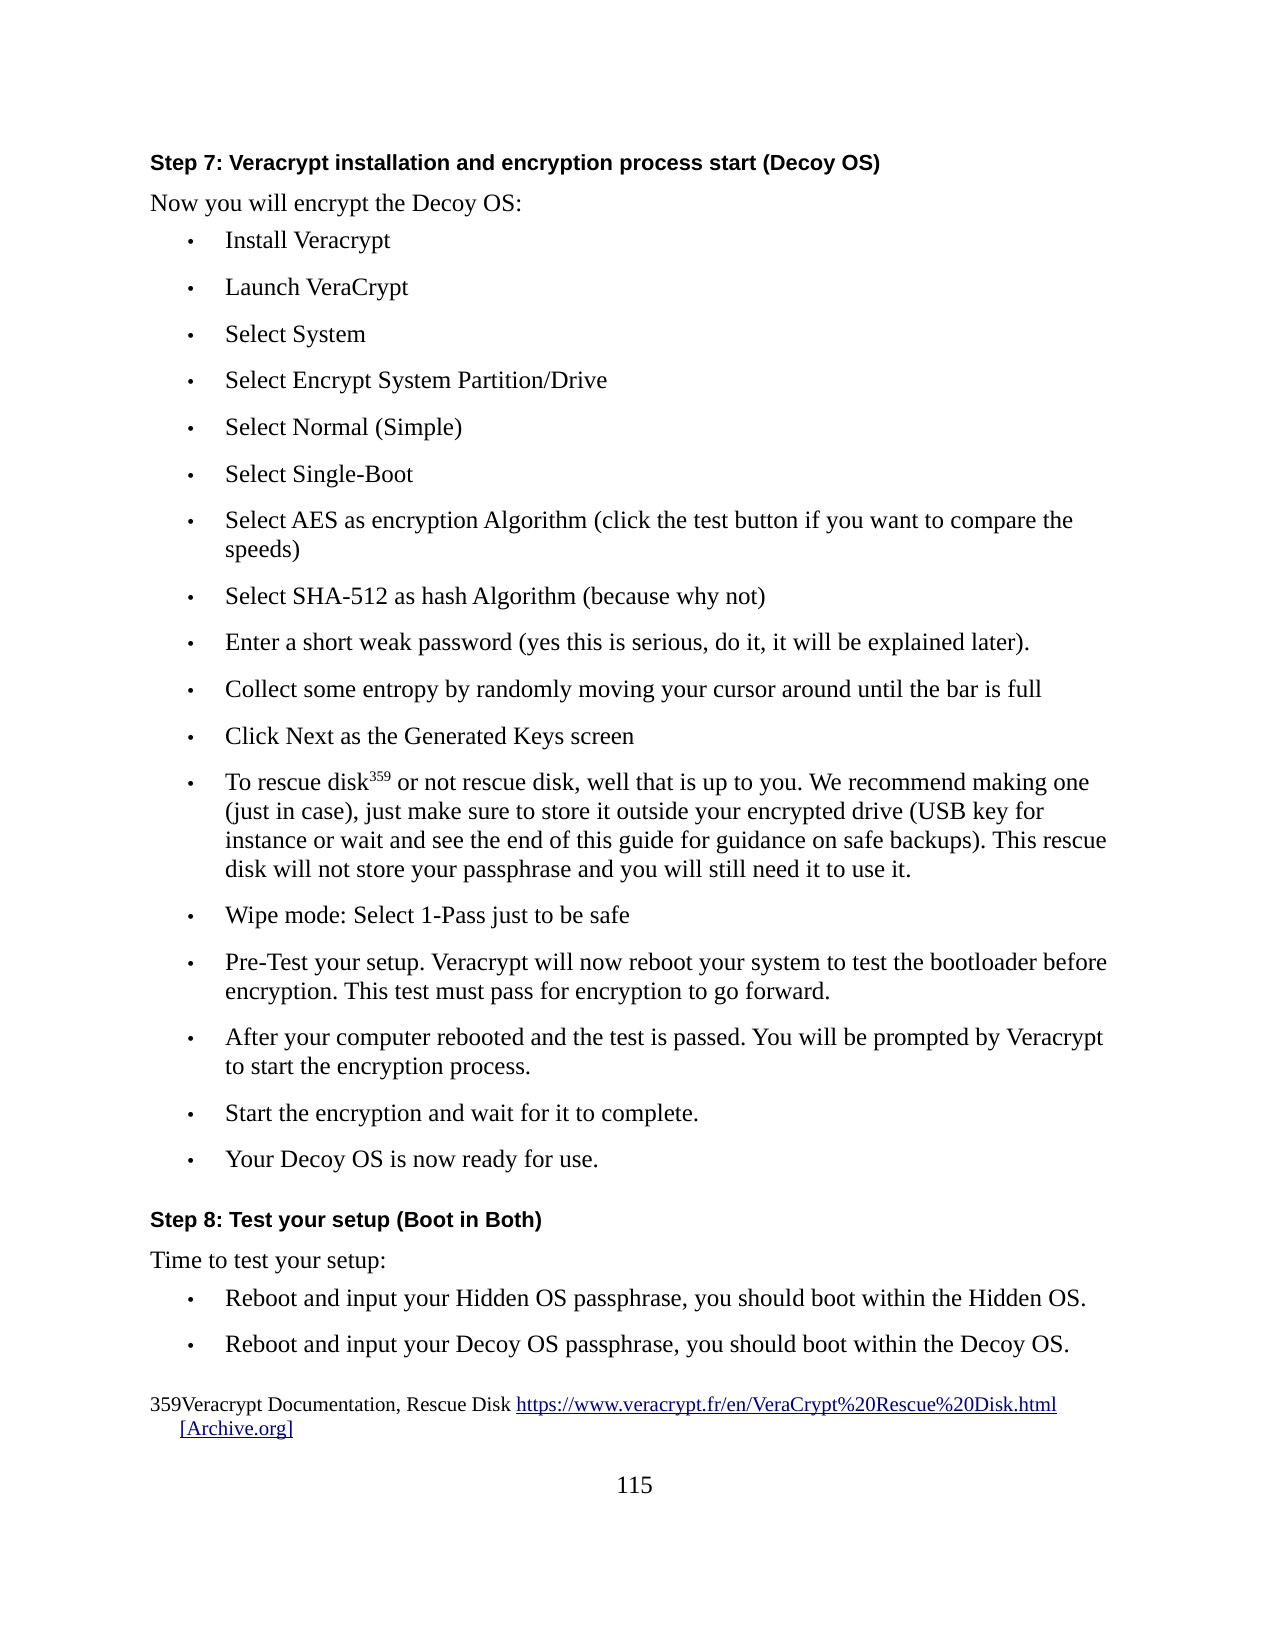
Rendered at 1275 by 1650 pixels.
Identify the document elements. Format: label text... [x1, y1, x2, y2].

text Now you will encrypt the Decoy OS: [150, 188, 1125, 216]
list Veracrypt Documentation, Rescue Disk https://www.veracrypt.fr/en/VeraCrypt%20Rescue%20Disk.html [Archive.org] [150, 1392, 1125, 1440]
list Select System [187, 319, 1125, 347]
list Wipe mode: Select 1-Pass just to be safe [187, 900, 1125, 929]
list Click Next as the Generated Keys screen [187, 721, 1125, 749]
list After your computer rebooted and the test is passed. You will be prompted by Veracrypt to start the encryption process. [187, 1022, 1125, 1080]
list Reboot and input your Hidden OS passphrase, you should boot within the Hidden OS. [187, 1283, 1125, 1311]
list To rescue disk or not rescue disk, well that is up to you. We recommend making one (just in case), just make sure to store it outside your encrypted drive (USB key for instance or wait and see the end of this guide for guidance on safe backups). This rescue disk will not store your passphrase and you will still need it to use it. [187, 767, 1125, 882]
list Pre-Test your setup. Veracrypt will now reboot your system to test the bootloader before encryption. This test must pass for encryption to go forward. [187, 947, 1125, 1004]
list Select Encrypt System Partition/Drive [187, 365, 1125, 394]
list Collect some entropy by randomly moving your cursor around until the bar is full [187, 674, 1125, 703]
list Install Veracrypt [187, 225, 1125, 254]
list Select AES as encryption Algorithm (click the test button if you want to compare the speeds) [187, 505, 1125, 563]
list Start the encryption and wait for it to complete. [187, 1098, 1125, 1127]
text Time to test your setup: [150, 1245, 1125, 1274]
list Enter a short weak password (yes this is serious, do it, it will be explained later). [187, 627, 1125, 656]
subtitle Step 7: Veracrypt installation and encryption process start (Decoy OS) [150, 150, 1125, 175]
subtitle Step 8: Test your setup (Boot in Both) [150, 1207, 1125, 1232]
list Select Single-Boot [187, 459, 1125, 487]
list Launch VeraCrypt [187, 272, 1125, 301]
list Select SHA-512 as hash Algorithm (because why not) [187, 581, 1125, 609]
list Your Decoy OS is now ready for use. [187, 1144, 1125, 1173]
list Reboot and input your Decoy OS passphrase, you should boot within the Decoy OS. [187, 1329, 1125, 1358]
list Select Normal (Simple) [187, 412, 1125, 441]
